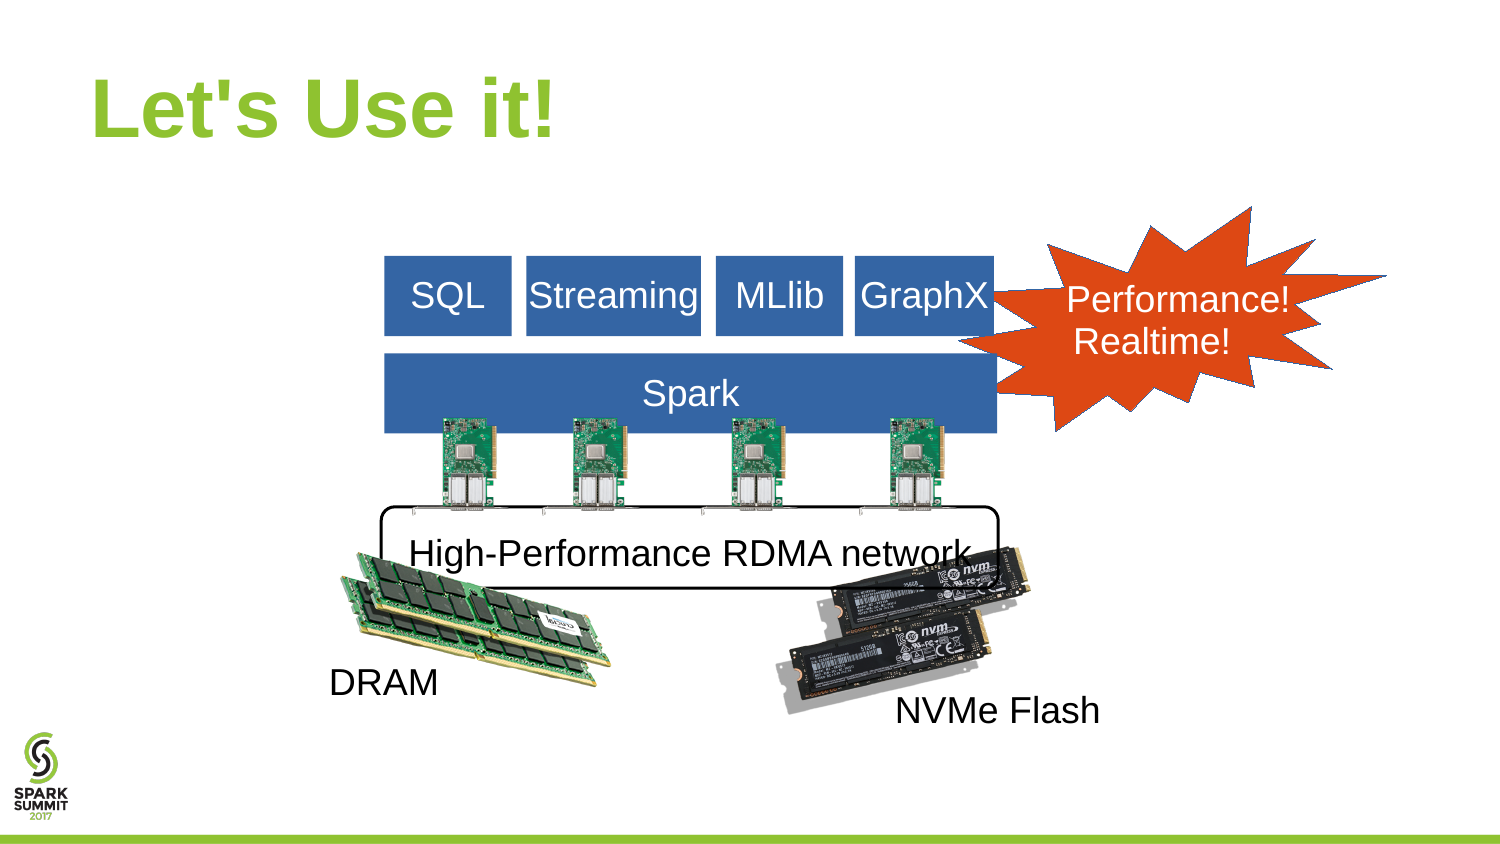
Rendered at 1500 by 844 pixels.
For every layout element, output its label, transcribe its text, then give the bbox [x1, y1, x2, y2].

picture [13, 731, 69, 833]
text_box Spark [384, 353, 998, 434]
text_box GraphX [854, 255, 994, 337]
text_box High-Performance RDMA network [381, 518, 1000, 587]
text_box Streaming [526, 255, 701, 337]
picture [338, 550, 612, 689]
picture [410, 414, 511, 519]
text_box Performance! Realtime! [958, 206, 1387, 432]
text_box MLlib [715, 255, 844, 337]
picture [699, 414, 959, 519]
text_box DRAM [314, 653, 472, 749]
picture [540, 414, 642, 519]
title Let's Use it! [75, 33, 1425, 175]
text_box NVMe Flash [880, 682, 1132, 778]
picture [700, 534, 1116, 734]
text_box SQL [384, 255, 512, 337]
